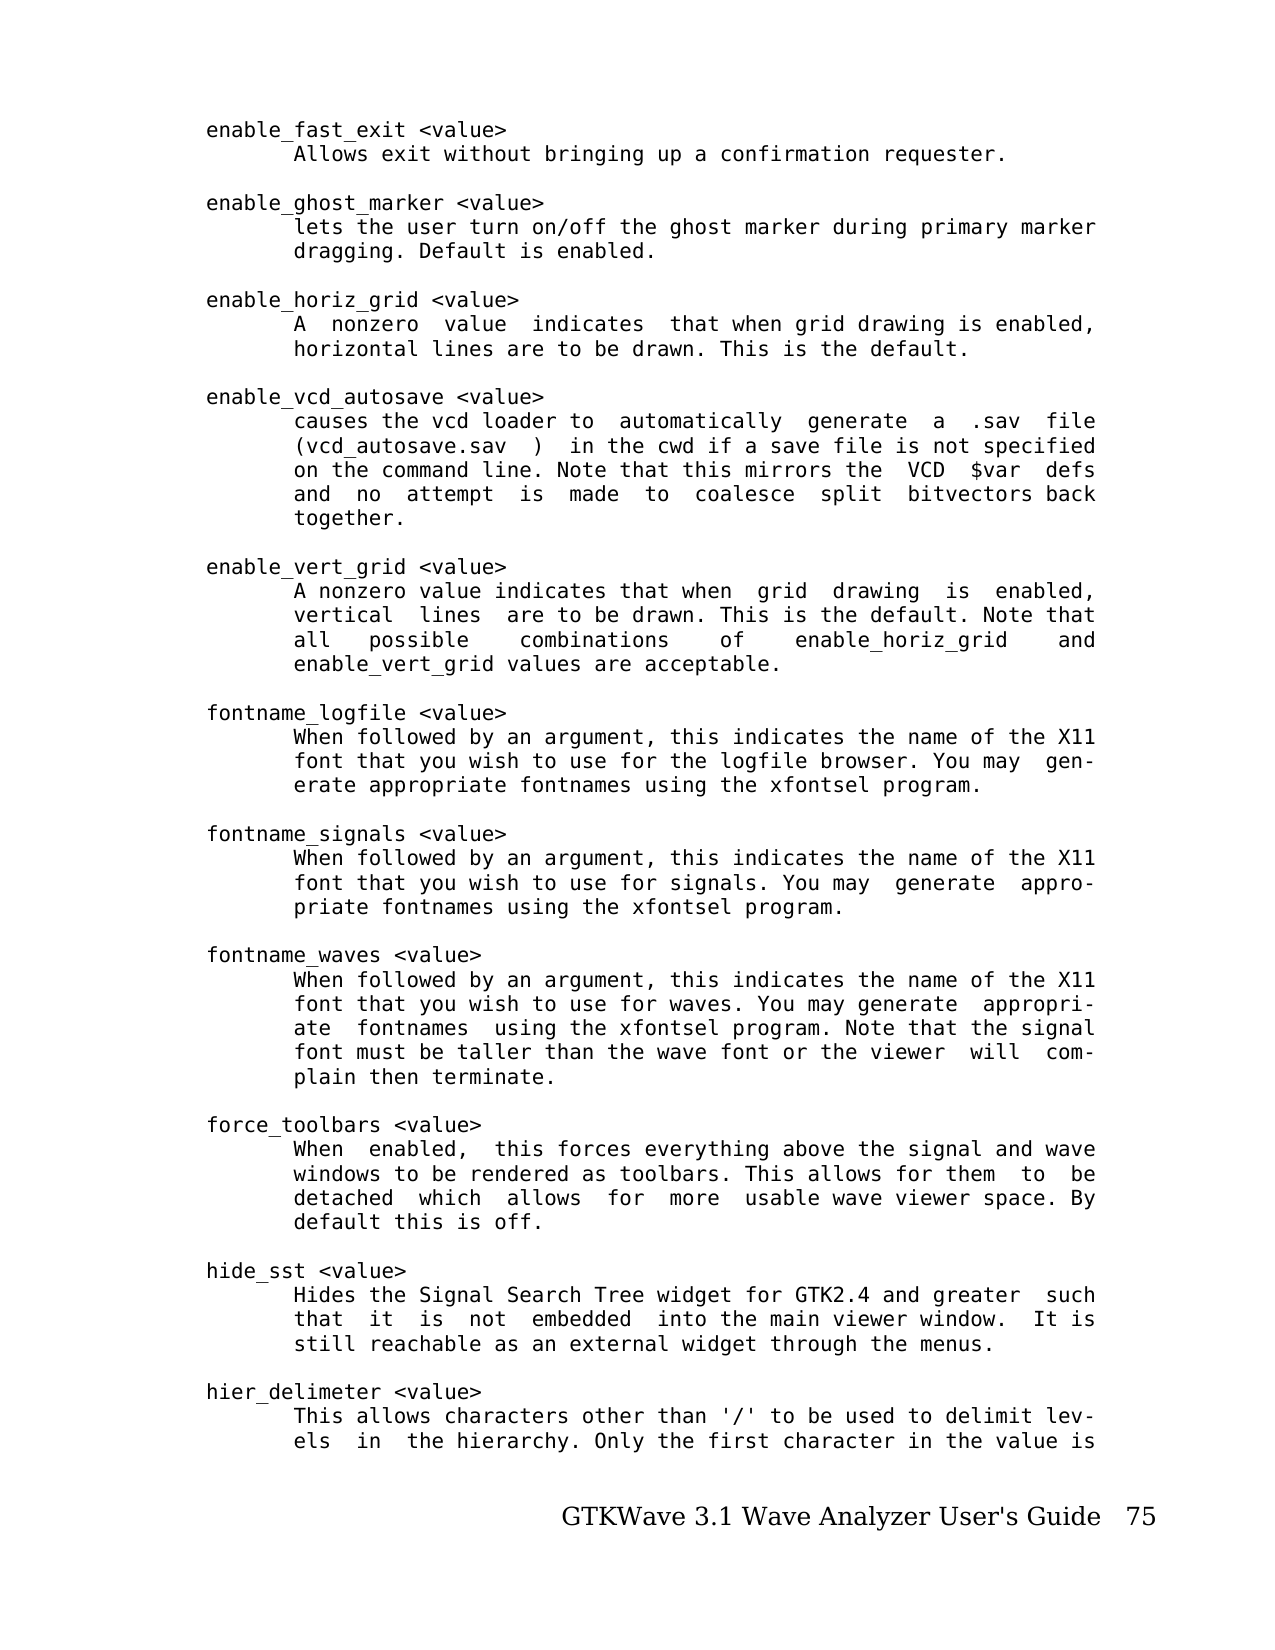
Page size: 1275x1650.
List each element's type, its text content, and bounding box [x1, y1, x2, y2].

text font that you wish to use for the logfile browser. You may gen- [118, 749, 1157, 773]
text enable_horiz_grid <value> [118, 288, 1157, 312]
text fontname_waves <value> [118, 943, 1157, 968]
text hier_delimeter <value> [118, 1380, 1157, 1404]
text force_toolbars <value> [118, 1113, 1157, 1137]
text vertical lines are to be drawn. This is the default. Note that [118, 603, 1157, 628]
text font that you wish to use for waves. You may generate appropri- [118, 992, 1157, 1016]
text font that you wish to use for signals. You may generate appro- [118, 871, 1157, 895]
text enable_vert_grid <value> [118, 555, 1157, 579]
text erate appropriate fontnames using the xfontsel program. [118, 773, 1157, 798]
text font must be taller than the wave font or the viewer will com- [118, 1040, 1157, 1065]
text enable_fast_exit <value> [118, 118, 1157, 142]
text ate fontnames using the xfontsel program. Note that the signal [118, 1016, 1157, 1040]
text and no attempt is made to coalesce split bitvectors back [118, 482, 1157, 506]
text causes the vcd loader to automatically generate a .sav file [118, 409, 1157, 434]
text on the command line. Note that this mirrors the VCD $var defs [118, 458, 1157, 482]
text windows to be rendered as toolbars. This allows for them to be [118, 1162, 1157, 1186]
text horizontal lines are to be drawn. This is the default. [118, 337, 1157, 361]
text This allows characters other than '/' to be used to delimit lev- [118, 1404, 1157, 1429]
text When enabled, this forces everything above the signal and wave [118, 1137, 1157, 1162]
text fontname_signals <value> [118, 822, 1157, 846]
text When followed by an argument, this indicates the name of the X11 [118, 846, 1157, 871]
text Hides the Signal Search Tree widget for GTK2.4 and greater such [118, 1283, 1157, 1307]
text enable_vert_grid values are acceptable. [118, 652, 1157, 676]
text enable_vcd_autosave <value> [118, 385, 1157, 409]
text priate fontnames using the xfontsel program. [118, 895, 1157, 919]
text When followed by an argument, this indicates the name of the X11 [118, 725, 1157, 749]
text enable_ghost_marker <value> [118, 191, 1157, 215]
text dragging. Default is enabled. [118, 239, 1157, 264]
text lets the user turn on/off the ghost marker during primary marker [118, 215, 1157, 239]
text A nonzero value indicates that when grid drawing is enabled, [118, 579, 1157, 603]
text all possible combinations of enable_horiz_grid and [118, 628, 1157, 652]
text default this is off. [118, 1210, 1157, 1234]
text plain then terminate. [118, 1065, 1157, 1089]
text els in the hierarchy. Only the first character in the value is [118, 1429, 1157, 1453]
text A nonzero value indicates that when grid drawing is enabled, [118, 312, 1157, 337]
text fontname_logfile <value> [118, 701, 1157, 725]
text detached which allows for more usable wave viewer space. By [118, 1186, 1157, 1210]
text that it is not embedded into the main viewer window. It is [118, 1307, 1157, 1332]
text hide_sst <value> [118, 1259, 1157, 1283]
text When followed by an argument, this indicates the name of the X11 [118, 968, 1157, 992]
text still reachable as an external widget through the menus. [118, 1332, 1157, 1356]
text together. [118, 506, 1157, 531]
text (vcd_autosave.sav ) in the cwd if a save file is not specified [118, 434, 1157, 458]
text Allows exit without bringing up a confirmation requester. [118, 142, 1157, 167]
